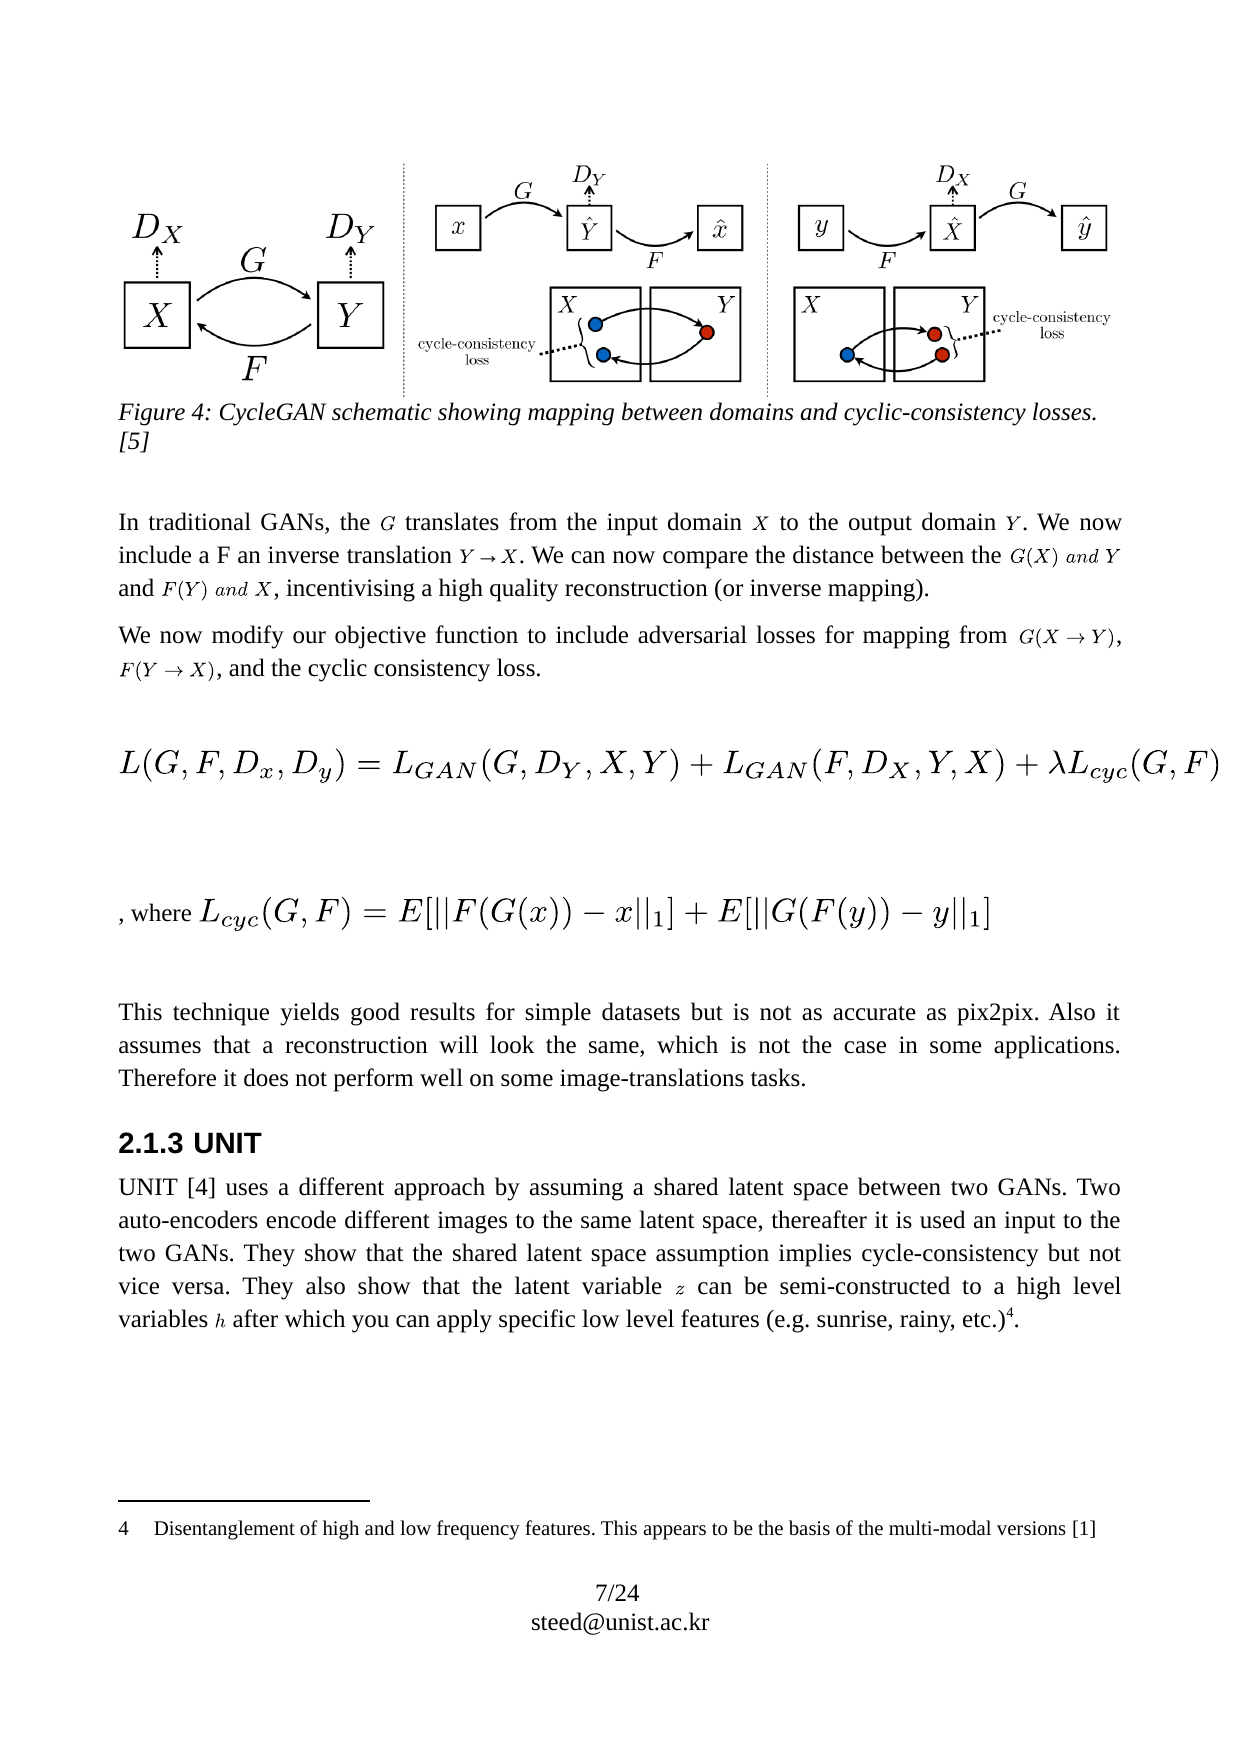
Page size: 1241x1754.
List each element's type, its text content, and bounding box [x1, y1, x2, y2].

subtitle UNIT [118, 1126, 1122, 1159]
text UNIT [4]⁠ uses a different approach by assuming a shared latent space between two GANs. Two auto-encoders encode different images to the same latent space, thereafter it is used an input to the two GANs. They show that the shared latent space assumption implies cycle-consistency but not vice versa. They also show that the latent variable can be semi-constructed to a high level variables after which you can apply specific low level features (e.g. sunrise, rainy, etc.). [118, 1172, 1122, 1333]
text , where [118, 897, 1122, 931]
text We now modify our objective function to include adversarial losses for mapping from , , and the cyclic consistency loss. [118, 620, 1122, 682]
text This technique yields good results for simple datasets but is not as accurate as pix2pix. Also it assumes that a reconstruction will look the same, which is not the case in some applications. Therefore it does not perform well on some image-translations tasks. [118, 997, 1122, 1092]
text Disentanglement of high and low frequency features. This appears to be the basis of the multi-modal versions [1]⁠ [118, 1516, 1122, 1540]
text Figure 4: CycleGAN schematic showing mapping between domains and cyclic-consistency losses. [5]⁠ [118, 398, 1122, 455]
text In traditional GANs, the translates from the input domain to the output domain . We now include a F an inverse translation →. We can now compare the distance between the and , incentivising a high quality reconstruction (or inverse mapping). [118, 507, 1122, 601]
picture [118, 130, 1123, 398]
